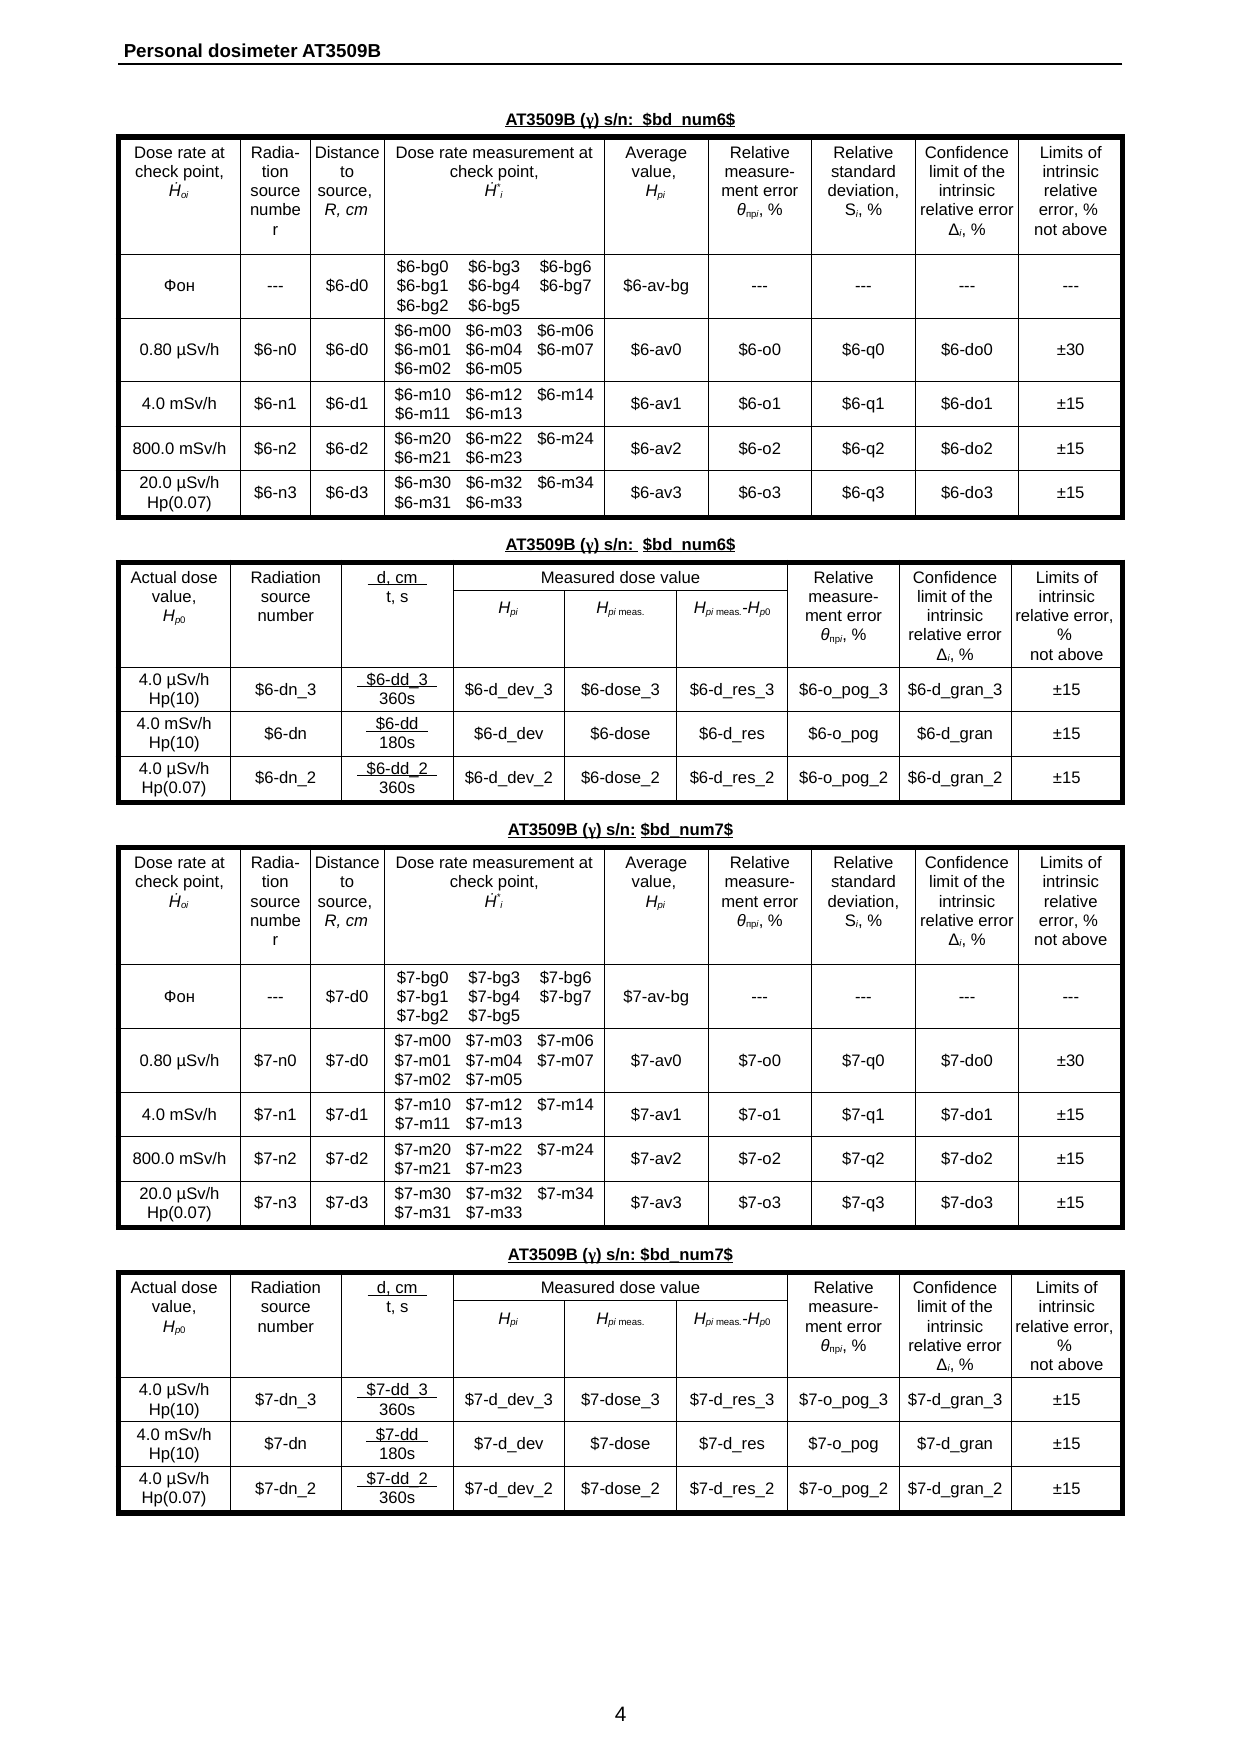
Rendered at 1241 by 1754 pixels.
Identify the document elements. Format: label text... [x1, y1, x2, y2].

table_cell $6-q1 [812, 382, 915, 426]
table_cell Measured dose value [454, 565, 787, 590]
table_header AT3509B (γ) s/n: $bd_num7$ [118, 1230, 1122, 1270]
table_cell ±15 [1012, 757, 1120, 800]
table_cell $7-do3 [916, 1182, 1018, 1225]
table_cell 4.0 mSv/h [121, 382, 240, 426]
table_cell $7-m00 $7-m01 $7-m02 $7-m03 $7-m04 $7-m05 $7-m06 $7-m07 [385, 1029, 604, 1092]
table_cell Hpi [454, 1301, 564, 1377]
table_cell $7-dd_3 360s [342, 1378, 453, 1421]
table_cell $6-do2 [916, 427, 1018, 470]
table_cell $7-o2 [709, 1137, 811, 1181]
table_cell Limits of intrinsic relative error, % not above [1019, 850, 1120, 964]
table_cell --- [709, 965, 811, 1028]
table_cell 800.0 mSv/h [121, 1137, 240, 1181]
table_cell $6-d_gran [900, 712, 1011, 756]
table_cell $7-q3 [812, 1182, 915, 1225]
table_cell $6-o_pog [788, 712, 899, 756]
table_cell Dose rate measurement at check point, Ḣ*i [385, 850, 604, 964]
table_cell d, cm t, s [342, 1275, 453, 1377]
table_cell --- [916, 255, 1018, 318]
table_cell $6-dn_3 [231, 668, 341, 711]
table_cell $6-dn_2 [231, 757, 341, 800]
table_cell $7-m10 $7-m11 $7-m12 $7-m13 $7-m14 [385, 1093, 604, 1136]
table_cell $6-m30 $6-m31 $6-m32 $6-m33 $6-m34 [385, 471, 604, 515]
table_cell $7-do0 [916, 1029, 1018, 1092]
table_cell ±15 [1012, 668, 1120, 711]
table_cell $6-o0 [709, 319, 811, 381]
table_cell $7-dn_2 [231, 1467, 341, 1510]
table_cell 4.0 mSv/h [121, 1093, 240, 1136]
table_cell $7-d_gran_2 [900, 1467, 1011, 1510]
table_cell $6-do1 [916, 382, 1018, 426]
table_cell ±30 [1019, 1029, 1120, 1092]
table_cell $7-o0 [709, 1029, 811, 1092]
table_cell --- [812, 965, 915, 1028]
table_cell 0.80 µSv/h [121, 319, 240, 381]
table_cell $7-d_res_3 [677, 1378, 787, 1421]
table_cell ±15 [1019, 1137, 1120, 1181]
table_cell $6-d_gran_3 [900, 668, 1011, 711]
table_cell $6-q3 [812, 471, 915, 515]
table_cell $7-o_pog_2 [788, 1467, 899, 1510]
table_cell Limits of intrinsic relative error, % not above [1019, 140, 1120, 254]
table_cell Фон [121, 965, 240, 1028]
table_cell $6-av1 [605, 382, 708, 426]
table_cell $6-av3 [605, 471, 708, 515]
table_cell Limits of intrinsic relative error, % not above [1012, 565, 1120, 667]
table_cell $6-do3 [916, 471, 1018, 515]
table_cell --- [241, 965, 310, 1028]
table_cell $7-d_dev_2 [454, 1467, 564, 1510]
table_cell $7-o_pog_3 [788, 1378, 899, 1421]
table_cell $7-av0 [605, 1029, 708, 1092]
table_cell $6-d_dev_2 [454, 757, 564, 800]
table_cell $7-q1 [812, 1093, 915, 1136]
table_cell $6-dd_2 360s [342, 757, 453, 800]
table_cell ±15 [1012, 712, 1120, 756]
table_header AT3509B (γ) s/n: $bd_num6$ [118, 95, 1122, 134]
table_cell $6-n2 [241, 427, 310, 470]
table_cell Hpi meas. [565, 1301, 676, 1377]
table_cell $6-o1 [709, 382, 811, 426]
table_cell Confidence limit of the intrinsic relative error Δi, % [916, 850, 1018, 964]
table_cell --- [241, 255, 310, 318]
table_cell 0.80 µSv/h [121, 1029, 240, 1092]
table_cell $7-av3 [605, 1182, 708, 1225]
table_header AT3509B (γ) s/n: $bd_num7$ [118, 805, 1122, 845]
table_cell Dose rate at check point, Ḣoi [121, 850, 240, 964]
table_cell $6-dose [565, 712, 676, 756]
table_cell $7-d2 [311, 1137, 384, 1181]
table_cell $7-do1 [916, 1093, 1018, 1136]
table_cell Actual dose value, Hp0 [121, 565, 230, 667]
table_cell $6-o_pog_2 [788, 757, 899, 800]
table_cell $6-n0 [241, 319, 310, 381]
table_cell $7-bg0 $7-bg1 $7-bg2 $7-bg3 $7-bg4 $7-bg5 $7-bg6 $7-bg7 [385, 965, 604, 1028]
table_cell $7-d_gran [900, 1422, 1011, 1466]
table_cell Hpi meas. [565, 591, 676, 667]
table_cell $7-d0 [311, 965, 384, 1028]
table_cell Hpi meas.-Hp0 [677, 591, 787, 667]
table_cell Radiation source number [231, 565, 341, 667]
table_cell $6-d_gran_2 [900, 757, 1011, 800]
table_cell $6-q0 [812, 319, 915, 381]
table_cell $7-dn_3 [231, 1378, 341, 1421]
table_cell 4.0 µSv/h Hp(0.07) [121, 757, 230, 800]
table_cell --- [916, 965, 1018, 1028]
table_cell $6-dd_3 360s [342, 668, 453, 711]
table_cell Relative measure-ment error θпрi, % [788, 1275, 899, 1377]
table_cell 4.0 µSv/h Hp(10) [121, 668, 230, 711]
table_cell Relative measure-ment error θпрi, % [709, 140, 811, 254]
table_cell $6-dd 180s [342, 712, 453, 756]
table_cell $6-d2 [311, 427, 384, 470]
table_cell $6-o_pog_3 [788, 668, 899, 711]
table_cell $6-n3 [241, 471, 310, 515]
table_cell Hpi meas.-Hp0 [677, 1301, 787, 1377]
table_cell Radia-tion source number [241, 850, 310, 964]
table_cell 4.0 mSv/h Hp(10) [121, 1422, 230, 1466]
table_cell Dose rate at check point, Ḣoi [121, 140, 240, 254]
table_cell ±15 [1019, 427, 1120, 470]
table_cell $7-av2 [605, 1137, 708, 1181]
table_cell $6-q2 [812, 427, 915, 470]
table_cell $6-dn [231, 712, 341, 756]
table_cell $7-d_dev [454, 1422, 564, 1466]
table_cell $6-d0 [311, 319, 384, 381]
table_cell $7-av1 [605, 1093, 708, 1136]
table_cell $7-d_res [677, 1422, 787, 1466]
table_cell Relative measure-ment error θпрi, % [709, 850, 811, 964]
table_cell d, cm t, s [342, 565, 453, 667]
table_cell $6-d0 [311, 255, 384, 318]
table_cell Confidence limit of the intrinsic relative error Δi, % [900, 565, 1011, 667]
table_cell 4.0 mSv/h Hp(10) [121, 712, 230, 756]
table_cell Limits of intrinsic relative error, % not above [1012, 1275, 1120, 1377]
table_cell $7-n1 [241, 1093, 310, 1136]
table_cell $6-do0 [916, 319, 1018, 381]
table_cell --- [1019, 965, 1120, 1028]
table_cell $7-o_pog [788, 1422, 899, 1466]
table_cell Actual dose value, Hp0 [121, 1275, 230, 1377]
table_cell $6-av-bg [605, 255, 708, 318]
table_cell $7-d_dev_3 [454, 1378, 564, 1421]
table_header AT3509B (γ) s/n: $bd_num6$ [118, 520, 1122, 559]
table_cell $6-m20 $6-m21 $6-m22 $6-m23 $6-m24 [385, 427, 604, 470]
table_cell $7-m20 $7-m21 $7-m22 $7-m23 $7-m24 [385, 1137, 604, 1181]
table_cell Distance to source, R, сm [311, 850, 384, 964]
table_cell Confidence limit of the intrinsic relative error Δi, % [916, 140, 1018, 254]
table_cell ±15 [1019, 1093, 1120, 1136]
table_cell $7-d1 [311, 1093, 384, 1136]
table_cell $7-o3 [709, 1182, 811, 1225]
table_cell Relative measure-ment error θпрi, % [788, 565, 899, 667]
table_cell $6-d_res [677, 712, 787, 756]
table_cell $7-n3 [241, 1182, 310, 1225]
table_cell $7-n2 [241, 1137, 310, 1181]
table_cell $6-d_res_3 [677, 668, 787, 711]
table_cell $6-o2 [709, 427, 811, 470]
table_cell $6-m10 $6-m11 $6-m12 $6-m13 $6-m14 [385, 382, 604, 426]
table_cell $7-d0 [311, 1029, 384, 1092]
table_cell Measured dose value [454, 1275, 787, 1300]
table_cell Relative standard deviation, Si, % [812, 140, 915, 254]
table_cell ±15 [1012, 1467, 1120, 1510]
table_cell $6-d_res_2 [677, 757, 787, 800]
table_cell $6-n1 [241, 382, 310, 426]
table_cell $6-d_dev [454, 712, 564, 756]
table_cell $7-q2 [812, 1137, 915, 1181]
table_cell ±15 [1012, 1422, 1120, 1466]
table_cell $7-dose_3 [565, 1378, 676, 1421]
table_cell Фон [121, 255, 240, 318]
table_cell ±15 [1019, 471, 1120, 515]
table_cell $7-n0 [241, 1029, 310, 1092]
table_cell 20.0 µSv/h Hp(0.07) [121, 1182, 240, 1225]
table_cell Dose rate measurement at check point, Ḣ*i [385, 140, 604, 254]
table_cell --- [812, 255, 915, 318]
table_cell Confidence limit of the intrinsic relative error Δi, % [900, 1275, 1011, 1377]
table_cell Average value, Hpi [605, 140, 708, 254]
table_cell $7-dose [565, 1422, 676, 1466]
table_cell $7-d_gran_3 [900, 1378, 1011, 1421]
table_cell Distance to source, R, сm [311, 140, 384, 254]
table_cell $6-bg0 $6-bg1 $6-bg2 $6-bg3 $6-bg4 $6-bg5 $6-bg6 $6-bg7 [385, 255, 604, 318]
table_cell $7-d3 [311, 1182, 384, 1225]
table_cell Radiation source number [231, 1275, 341, 1377]
table_cell $7-dn [231, 1422, 341, 1466]
table_cell $7-av-bg [605, 965, 708, 1028]
table_cell $7-d_res_2 [677, 1467, 787, 1510]
table_cell $6-d1 [311, 382, 384, 426]
table_cell $6-av0 [605, 319, 708, 381]
table_cell ±15 [1019, 1182, 1120, 1225]
table_cell ±15 [1012, 1378, 1120, 1421]
table_cell 4.0 µSv/h Hp(10) [121, 1378, 230, 1421]
table_cell $6-d_dev_3 [454, 668, 564, 711]
table_cell --- [1019, 255, 1120, 318]
table_cell Radia-tion source number [241, 140, 310, 254]
table_cell $7-dd_2 360s [342, 1467, 453, 1510]
table_cell 4.0 µSv/h Hp(0.07) [121, 1467, 230, 1510]
table_cell Hpi [454, 591, 564, 667]
table_cell $7-dose_2 [565, 1467, 676, 1510]
table_cell ±15 [1019, 382, 1120, 426]
table_cell $6-av2 [605, 427, 708, 470]
table_cell Average value, Hpi [605, 850, 708, 964]
table_cell --- [709, 255, 811, 318]
table_cell $6-o3 [709, 471, 811, 515]
table_cell $6-m00 $6-m01 $6-m02 $6-m03 $6-m04 $6-m05 $6-m06 $6-m07 [385, 319, 604, 381]
table_cell $7-q0 [812, 1029, 915, 1092]
table_cell $6-dose_3 [565, 668, 676, 711]
table_cell Relative standard deviation, Si, % [812, 850, 915, 964]
table_cell $7-dd 180s [342, 1422, 453, 1466]
table_cell 20.0 µSv/h Hp(0.07) [121, 471, 240, 515]
table_cell 800.0 mSv/h [121, 427, 240, 470]
table_cell $7-o1 [709, 1093, 811, 1136]
table_cell $6-d3 [311, 471, 384, 515]
table_cell $7-m30 $7-m31 $7-m32 $7-m33 $7-m34 [385, 1182, 604, 1225]
table_cell $6-dose_2 [565, 757, 676, 800]
table_cell $7-do2 [916, 1137, 1018, 1181]
table_cell ±30 [1019, 319, 1120, 381]
